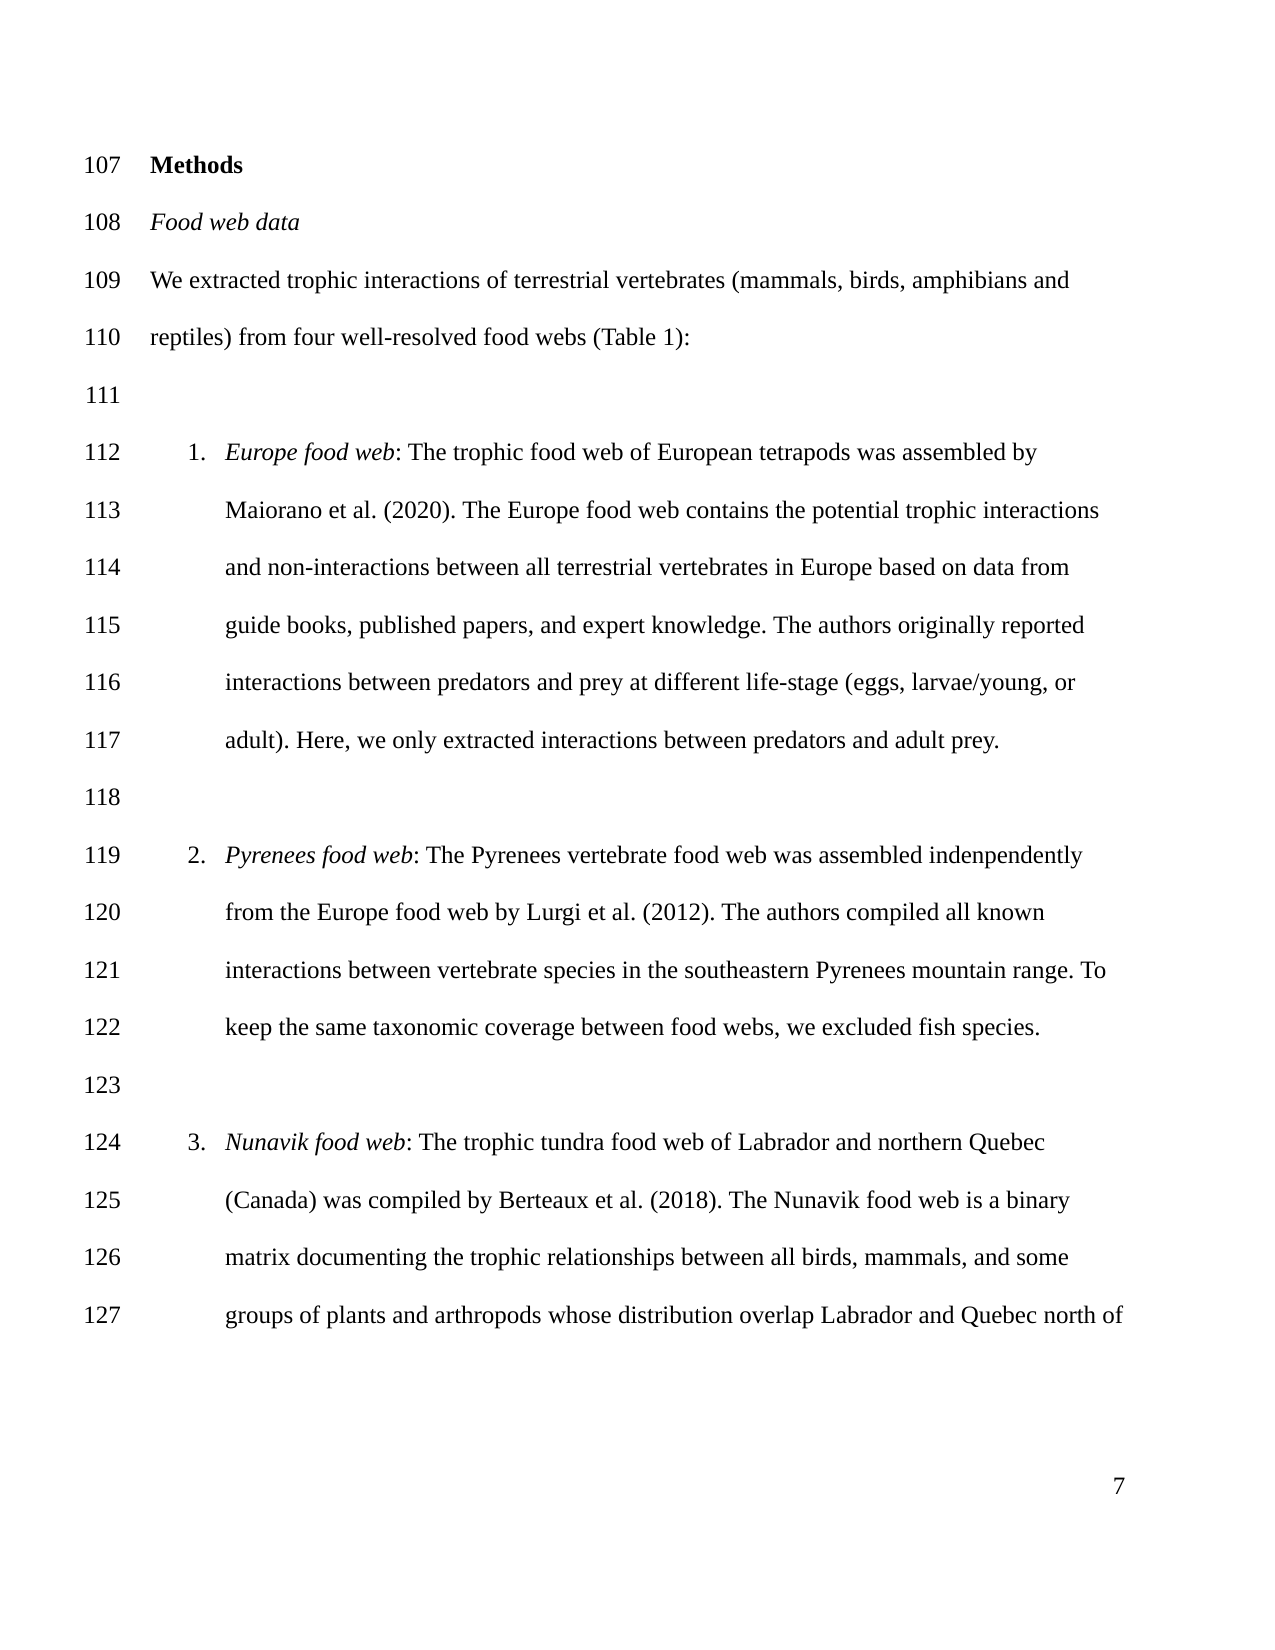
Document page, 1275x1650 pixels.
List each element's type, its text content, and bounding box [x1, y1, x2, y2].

list Nunavik food web: The trophic tundra food web of Labrador and northern Quebec (Canada) was compiled by Berteaux et al. (2018). The Nunavik food web is a binary matrix documenting the trophic relationships between all birds, mammals, and some groups of plants and arthropods whose distribution overlap Labrador and Quebec north of [187, 1127, 1125, 1329]
text Methods [150, 150, 1125, 179]
text We extracted trophic interactions of terrestrial vertebrates (mammals, birds, amphibians and reptiles) from four well-resolved food webs (Table 1): [150, 265, 1125, 351]
list Europe food web: The trophic food web of European tetrapods was assembled by Maiorano et al. (2020). The Europe food web contains the potential trophic interactions and non-interactions between all terrestrial vertebrates in Europe based on data from guide books, published papers, and expert knowledge. The authors originally reported interactions between predators and prey at different life-stage (eggs, larvae/young, or adult). Here, we only extracted interactions between predators and adult prey. [187, 437, 1125, 754]
text Food web data [150, 207, 1125, 236]
list Pyrenees food web: The Pyrenees vertebrate food web was assembled indenpendently from the Europe food web by Lurgi et al. (2012). The authors compiled all known interactions between vertebrate species in the southeastern Pyrenees mountain range. To keep the same taxonomic coverage between food webs, we excluded fish species. [187, 840, 1125, 1041]
